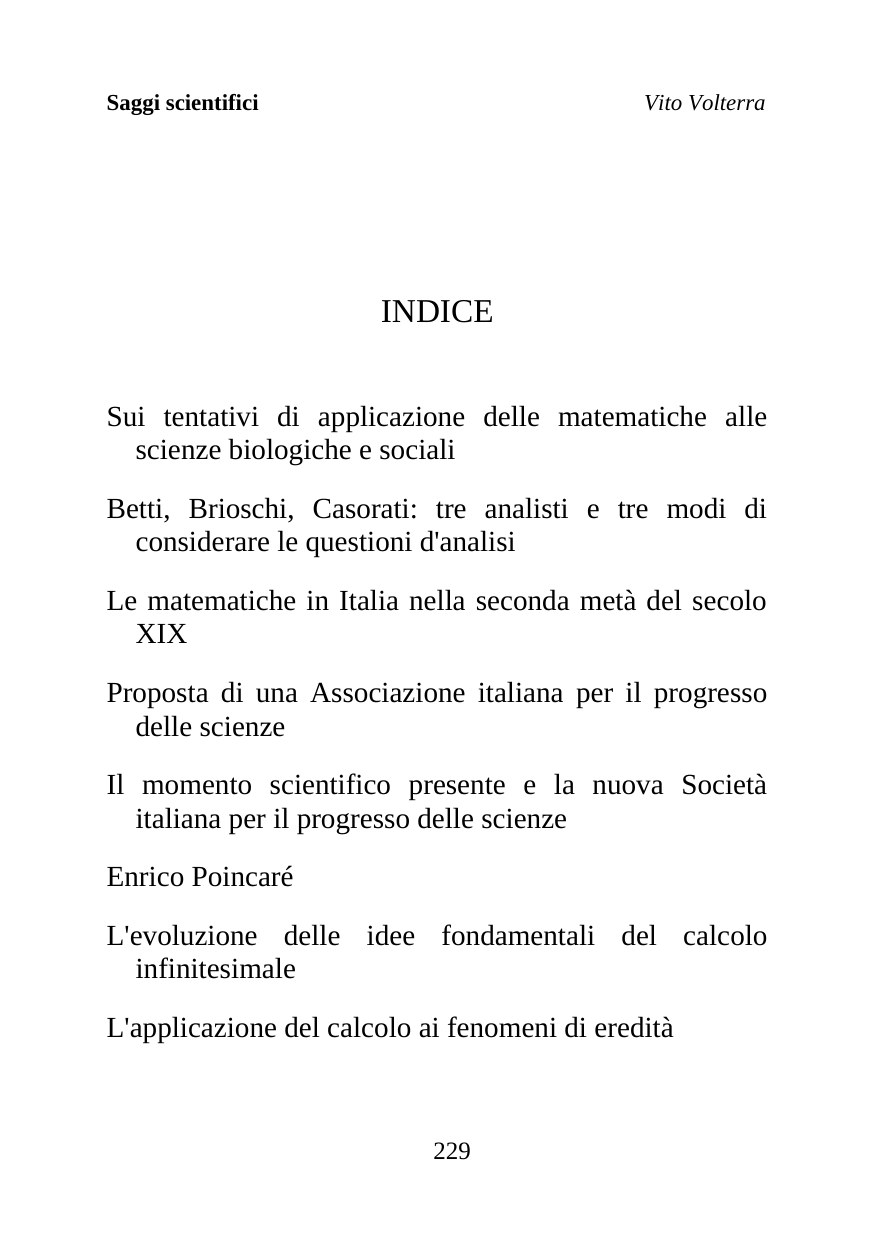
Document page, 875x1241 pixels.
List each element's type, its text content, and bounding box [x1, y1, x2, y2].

text L'evoluzione delle idee fondamentali del calcolo infinitesimale [106, 918, 768, 985]
text Le matematiche in Italia nella seconda metà del secolo XIX [106, 583, 768, 650]
text L'applicazione del calcolo ai fenomeni di eredità [106, 1010, 768, 1043]
text Betti, Brioschi, Casorati: tre analisti e tre modi di considerare le questioni d'analisi [106, 491, 768, 558]
subtitle INDICE [106, 291, 768, 330]
text Enrico Poincaré [106, 859, 768, 893]
text Sui tentativi di applicazione delle matematiche alle scienze biologiche e sociali [106, 399, 768, 466]
text Proposta di una Associazione italiana per il progresso delle scienze [106, 675, 768, 742]
text Il momento scientifico presente e la nuova Società italiana per il progresso delle scienze [106, 767, 768, 834]
